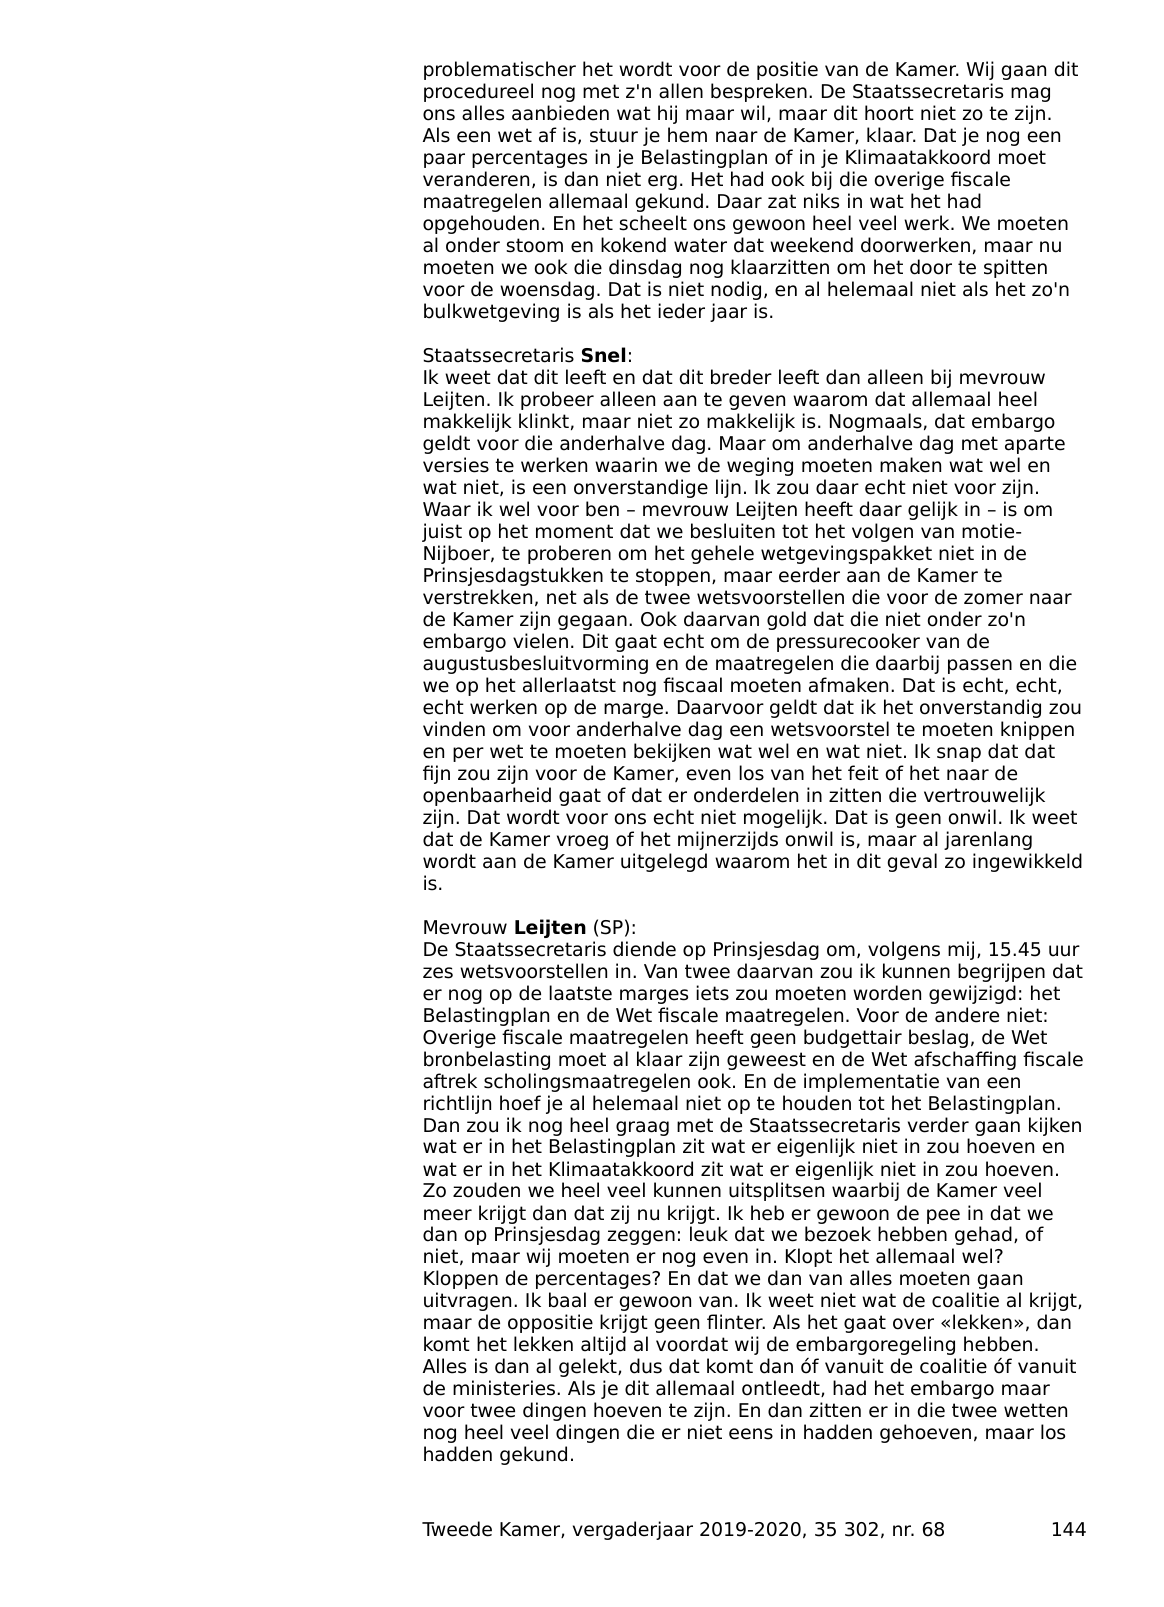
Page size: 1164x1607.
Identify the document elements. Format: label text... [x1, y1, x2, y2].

text problematischer het wordt voor de positie van de Kamer. Wij gaan dit procedureel nog met z'n allen bespreken. De Staatssecretaris mag ons alles aanbieden wat hij maar wil, maar dit hoort niet zo te zijn. Als een wet af is, stuur je hem naar de Kamer, klaar. Dat je nog een paar percentages in je Belastingplan of in je Klimaatakkoord moet veranderen, is dan niet erg. Het had ook bij die overige fiscale maatregelen allemaal gekund. Daar zat niks in wat het had opgehouden. En het scheelt ons gewoon heel veel werk. We moeten al onder stoom en kokend water dat weekend doorwerken, maar nu moeten we ook die dinsdag nog klaarzitten om het door te spitten voor de woensdag. Dat is niet nodig, en al helemaal niet als het zo'n bulkwetgeving is als het ieder jaar is. [422, 59, 1087, 323]
text De Staatssecretaris diende op Prinsjesdag om, volgens mij, 15.45 uur zes wetsvoorstellen in. Van twee daarvan zou ik kunnen begrijpen dat er nog op de laatste marges iets zou moeten worden gewijzigd: het Belastingplan en de Wet fiscale maatregelen. Voor de andere niet: Overige fiscale maatregelen heeft geen budgettair beslag, de Wet bronbelasting moet al klaar zijn geweest en de Wet afschaffing fiscale aftrek scholingsmaatregelen ook. En de implementatie van een richtlijn hoef je al helemaal niet op te houden tot het Belastingplan. Dan zou ik nog heel graag met de Staatssecretaris verder gaan kijken wat er in het Belastingplan zit wat er eigenlijk niet in zou hoeven en wat er in het Klimaatakkoord zit wat er eigenlijk niet in zou hoeven. Zo zouden we heel veel kunnen uitsplitsen waarbij de Kamer veel meer krijgt dan dat zij nu krijgt. Ik heb er gewoon de pee in dat we dan op Prinsjesdag zeggen: leuk dat we bezoek hebben gehad, of niet, maar wij moeten er nog even in. Klopt het allemaal wel? Kloppen de percentages? En dat we dan van alles moeten gaan uitvragen. Ik baal er gewoon van. Ik weet niet wat de coalitie al krijgt, maar de oppositie krijgt geen flinter. Als het gaat over «lekken», dan komt het lekken altijd al voordat wij de embargoregeling hebben. Alles is dan al gelekt, dus dat komt dan óf vanuit de coalitie óf vanuit de ministeries. Als je dit allemaal ontleedt, had het embargo maar voor twee dingen hoeven te zijn. En dan zitten er in die twee wetten nog heel veel dingen die er niet eens in hadden gehoeven, maar los hadden gekund. [422, 939, 1087, 1466]
text Ik weet dat dit leeft en dat dit breder leeft dan alleen bij mevrouw Leijten. Ik probeer alleen aan te geven waarom dat allemaal heel makkelijk klinkt, maar niet zo makkelijk is. Nogmaals, dat embargo geldt voor die anderhalve dag. Maar om anderhalve dag met aparte versies te werken waarin we de weging moeten maken wat wel en wat niet, is een onverstandige lijn. Ik zou daar echt niet voor zijn. Waar ik wel voor ben – mevrouw Leijten heeft daar gelijk in – is om juist op het moment dat we besluiten tot het volgen van motie-Nijboer, te proberen om het gehele wetgevingspakket niet in de Prinsjesdagstukken te stoppen, maar eerder aan de Kamer te verstrekken, net als de twee wetsvoorstellen die voor de zomer naar de Kamer zijn gegaan. Ook daarvan gold dat die niet onder zo'n embargo vielen. Dit gaat echt om de pressurecooker van de augustusbesluitvorming en de maatregelen die daarbij passen en die we op het allerlaatst nog fiscaal moeten afmaken. Dat is echt, echt, echt werken op de marge. Daarvoor geldt dat ik het onverstandig zou vinden om voor anderhalve dag een wetsvoorstel te moeten knippen en per wet te moeten bekijken wat wel en wat niet. Ik snap dat dat fijn zou zijn voor de Kamer, even los van het feit of het naar de openbaarheid gaat of dat er onderdelen in zitten die vertrouwelijk zijn. Dat wordt voor ons echt niet mogelijk. Dat is geen onwil. Ik weet dat de Kamer vroeg of het mijnerzijds onwil is, maar al jarenlang wordt aan de Kamer uitgelegd waarom het in dit geval zo ingewikkeld is. [422, 367, 1087, 894]
text Mevrouw Leijten (SP): [422, 917, 1087, 939]
text Staatssecretaris Snel: [422, 345, 1087, 367]
